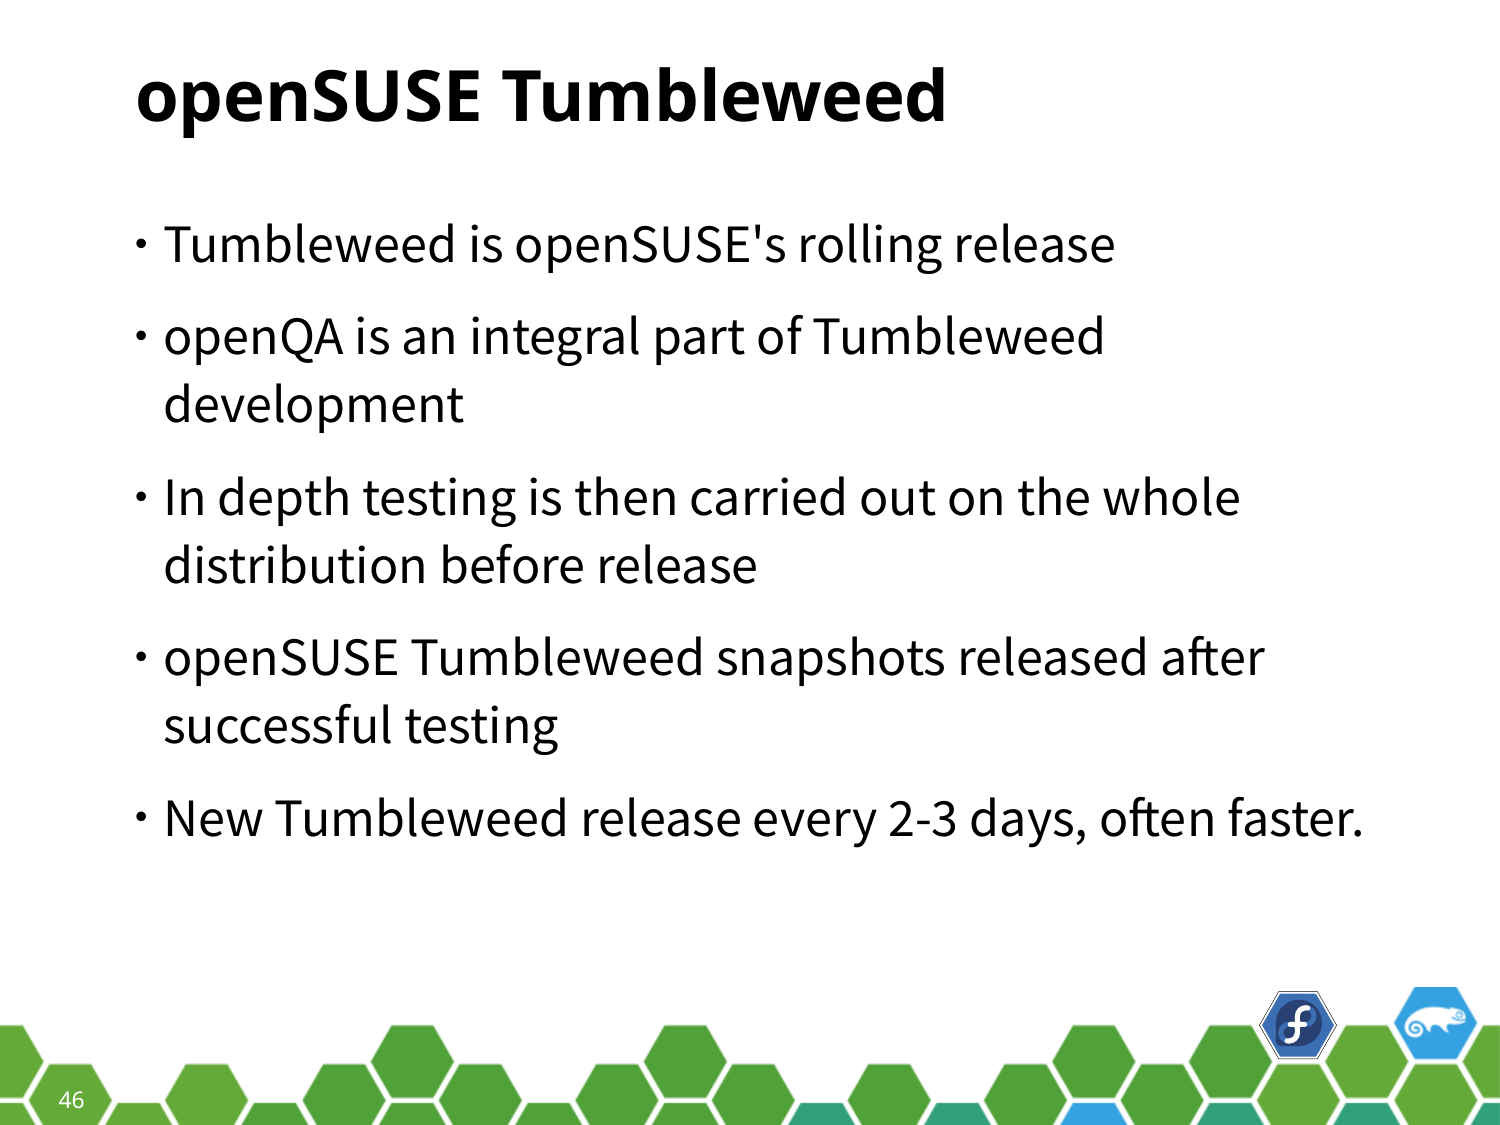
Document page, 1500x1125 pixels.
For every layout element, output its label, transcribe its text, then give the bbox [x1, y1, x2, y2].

list Tumbleweed is openSUSE's rolling release openQA is an integral part of Tumbleweed development In depth testing is then carried out on the whole distribution before release openSUSE Tumbleweed snapshots released after successful testing New Tumbleweed release every 2-3 days, often faster. [135, 208, 1372, 862]
picture [0, 987, 1500, 1125]
title openSUSE Tumbleweed [135, 12, 1372, 175]
